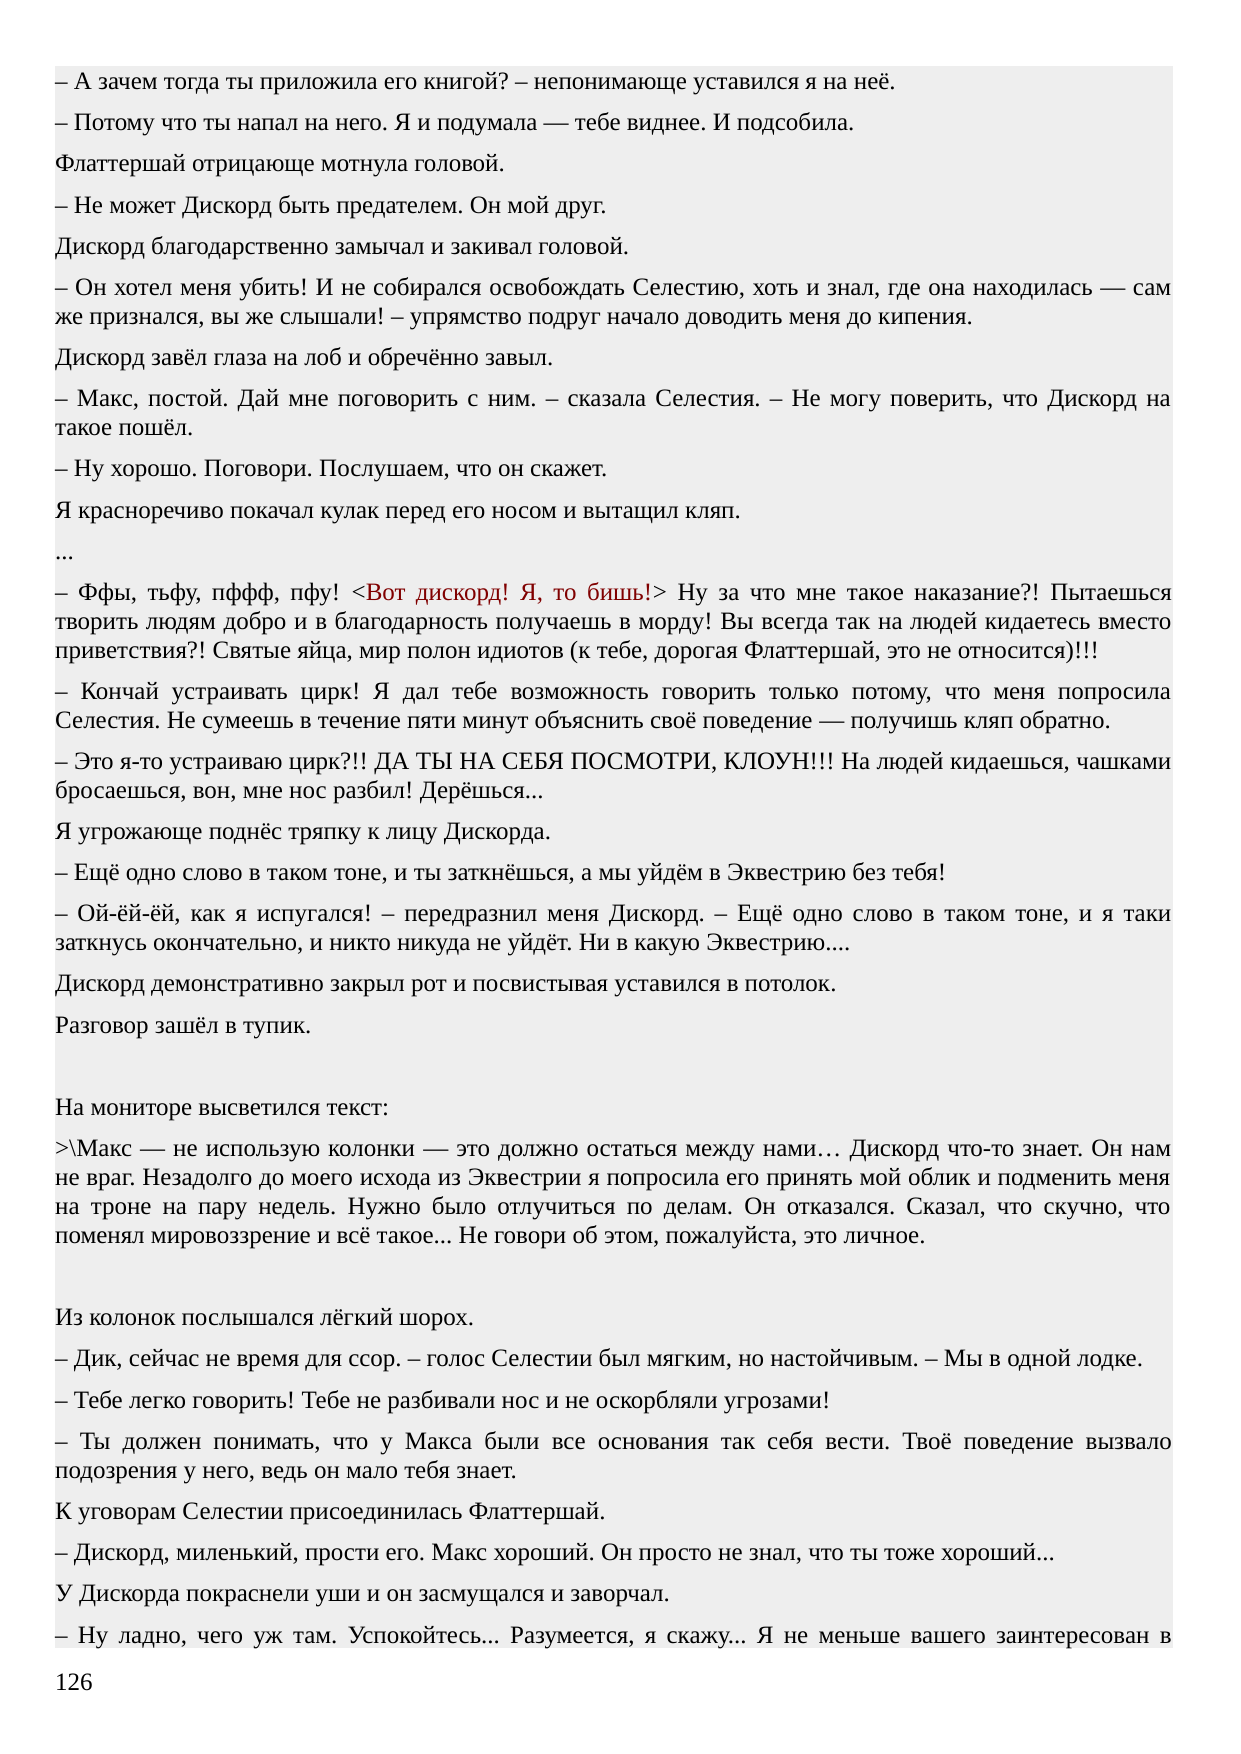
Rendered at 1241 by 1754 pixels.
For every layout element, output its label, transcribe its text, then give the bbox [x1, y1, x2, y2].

text Я угрожающе поднёс тряпку к лицу Дискорда. [55, 816, 1173, 845]
text Дискорд демонстративно закрыл рот и посвистывая уставился в потолок. [55, 968, 1173, 997]
text – Макс, постой. Дай мне поговорить с ним. – сказала Селестия. – Не могу поверить, что Дискорд на такое пошёл. [55, 383, 1173, 441]
text – Ну ладно, чего уж там. Успокойтесь... Разумеется, я скажу... Я не меньше вашего заинтересован в [55, 1620, 1173, 1648]
text – Ффы, тьфу, пффф, пфу! <Вот дискорд! Я, то бишь!> Ну за что мне такое наказание?! Пытаешься творить людям добро и в благодарность получаешь в морду! Вы всегда так на людей кидаетесь вместо приветствия?! Святые яйца, мир полон идиотов (к тебе, дорогая Флаттершай, это не относится)!!! [55, 577, 1173, 663]
text – Ну хорошо. Поговори. Послушаем, что он скажет. [55, 453, 1173, 482]
text К уговорам Селестии присоединилась Флаттершай. [55, 1496, 1173, 1525]
text – Ещё одно слово в таком тоне, и ты заткнёшься, а мы уйдём в Эквестрию без тебя! [55, 857, 1173, 886]
text – Не может Дискорд быть предателем. Он мой друг. [55, 190, 1173, 218]
text – Кончай устраивать цирк! Я дал тебе возможность говорить только потому, что меня попросила Селестия. Не сумеешь в течение пяти минут объяснить своё поведение — получишь кляп обратно. [55, 676, 1173, 733]
text – Дик, сейчас не время для ссор. – голос Селестии был мягким, но настойчивым. – Мы в одной лодке. [55, 1343, 1173, 1372]
text Я красноречиво покачал кулак перед его носом и вытащил кляп. [55, 495, 1173, 523]
text – Ты должен понимать, что у Макса были все основания так себя вести. Твоё поведение вызвало подозрения у него, ведь он мало тебя знает. [55, 1426, 1173, 1483]
text – А зачем тогда ты приложила его книгой? – непонимающе уставился я на неё. [55, 66, 1173, 95]
text – Это я-то устраиваю цирк?!! ДА ТЫ НА СЕБЯ ПОСМОТРИ, КЛОУН!!! На людей кидаешься, чашками бросаешься, вон, мне нос разбил! Дерёшься... [55, 746, 1173, 803]
text Из колонок послышался лёгкий шорох. [55, 1302, 1173, 1331]
text На мониторе высветился текст: [55, 1092, 1173, 1121]
text – Ой-ёй-ёй, как я испугался! – передразнил меня Дискорд. – Ещё одно слово в таком тоне, и я таки заткнусь окончательно, и никто никуда не уйдёт. Ни в какую Эквестрию.... [55, 898, 1173, 956]
text Дискорд завёл глаза на лоб и обречённо завыл. [55, 342, 1173, 371]
text Разговор зашёл в тупик. [55, 1010, 1173, 1038]
text – Тебе легко говорить! Тебе не разбивали нос и не оскорбляли угрозами! [55, 1385, 1173, 1413]
text >\Макс — не использую колонки — это должно остаться между нами… Дискорд что-то знает. Он нам не враг. Незадолго до моего исхода из Эквестрии я попросила его принять мой облик и подменить меня на троне на пару недель. Нужно было отлучиться по делам. Он отказался. Сказал, что скучно, что поменял мировоззрение и всё такое... Не говори об этом, пожалуйста, это личное. [55, 1133, 1173, 1248]
text У Дискорда покраснели уши и он засмущался и заворчал. [55, 1578, 1173, 1607]
text ... [55, 536, 1173, 565]
text – Дискорд, миленький, прости его. Макс хороший. Он просто не знал, что ты тоже хороший... [55, 1537, 1173, 1566]
text – Он хотел меня убить! И не собирался освобождать Селестию, хоть и знал, где она находилась — сам же признался, вы же слышали! – упрямство подруг начало доводить меня до кипения. [55, 272, 1173, 330]
text Дискорд благодарственно замычал и закивал головой. [55, 231, 1173, 260]
text Флаттершай отрицающе мотнула головой. [55, 148, 1173, 177]
text – Потому что ты напал на него. Я и подумала — тебе виднее. И подсобила. [55, 107, 1173, 136]
